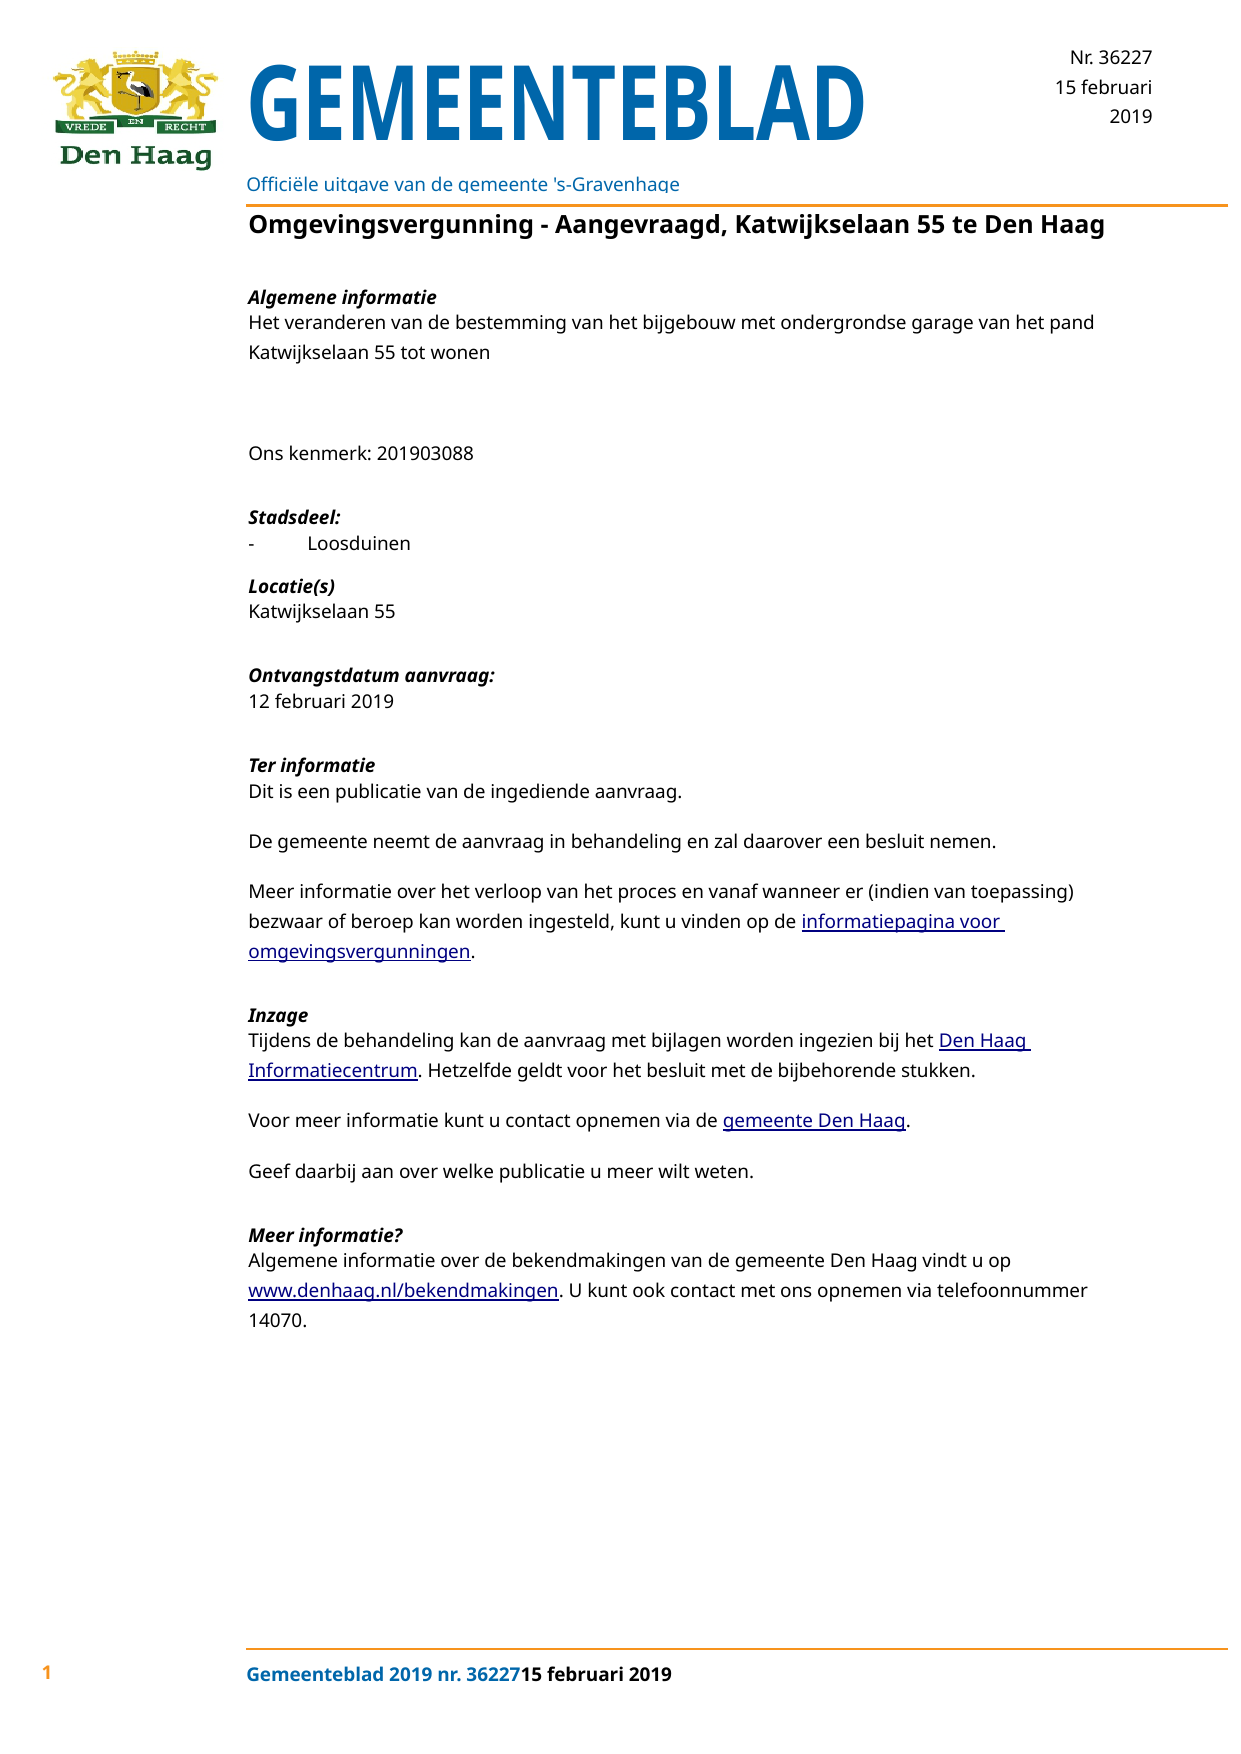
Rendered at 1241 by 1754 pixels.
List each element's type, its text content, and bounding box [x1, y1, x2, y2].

text Ter informatie [248, 752, 1152, 778]
text Omgevingsvergunning - Aangevraagd, Katwijkselaan 55 te Den Haag [248, 207, 1152, 241]
picture [41, 47, 231, 172]
text Ontvangstdatum aanvraag: [248, 662, 1152, 688]
text Algemene informatie over de bekendmakingen van de gemeente Den Haag vindt u op www.denhaag.nl/bekendmakingen. U kunt ook contact met ons opnemen via telefoonnummer 14070. [248, 1248, 1152, 1333]
text Het veranderen van de bestemming van het bijgebouw met ondergrondse garage van het pand Katwijkselaan 55 tot wonen [248, 309, 1152, 365]
text De gemeente neemt de aanvraag in behandeling en zal daarover een besluit nemen. [248, 828, 1152, 854]
text Meer informatie over het verloop van het proces en vanaf wanneer er (indien van toepassing) bezwaar of beroep kan worden ingesteld, kunt u vinden op de informatiepagina voor omgevingsvergunningen. [248, 879, 1152, 964]
text Locatie(s) [248, 573, 1152, 598]
text Inzage [248, 1002, 1152, 1028]
text Tijdens de behandeling kan de aanvraag met bijlagen worden ingezien bij het Den Haag Informatiecentrum. Hetzelfde geldt voor het besluit met de bijbehorende stukken. [248, 1028, 1152, 1083]
list Loosduinen [248, 530, 1152, 555]
text Ons kenmerk: 201903088 [248, 440, 1152, 466]
text Dit is een publicatie van de ingediende aanvraag. [248, 778, 1152, 804]
text Stadsdeel: [248, 504, 1152, 530]
text 12 februari 2019 [248, 688, 1152, 714]
text Geef daarbij aan over welke publicatie u meer wilt weten. [248, 1158, 1152, 1184]
text Katwijkselaan 55 [248, 598, 1152, 624]
text Meer informatie? [248, 1222, 1152, 1248]
text Voor meer informatie kunt u contact opnemen via de gemeente Den Haag. [248, 1108, 1152, 1133]
text Algemene informatie [248, 284, 1152, 309]
